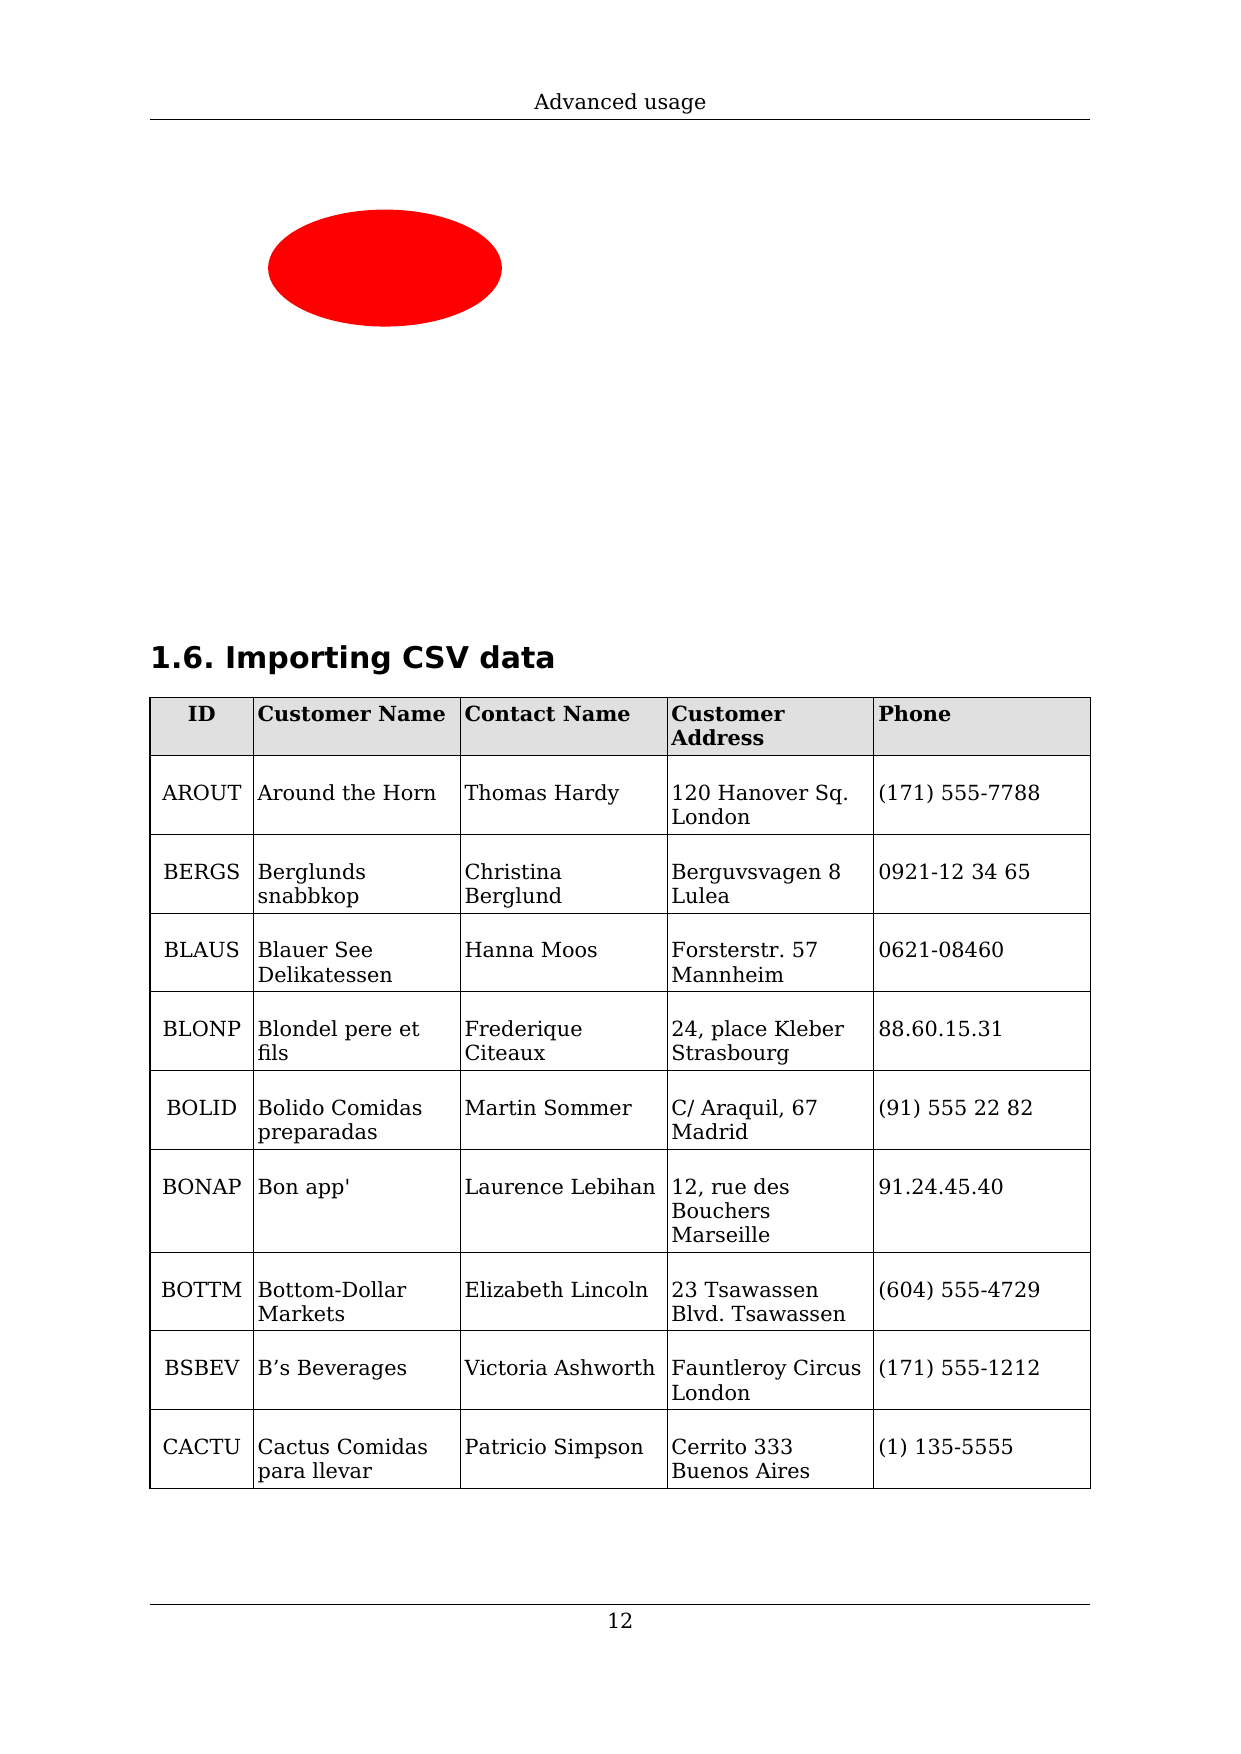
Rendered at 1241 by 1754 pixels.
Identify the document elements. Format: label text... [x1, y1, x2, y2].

table_cell CACTU [151, 1410, 253, 1488]
table_cell Bottom-Dollar Markets [254, 1253, 460, 1330]
table_cell (91) 555 22 82 [874, 1071, 1090, 1149]
table_cell Fauntleroy Circus London [668, 1331, 873, 1409]
table_header Phone [874, 698, 1090, 755]
table_cell Thomas Hardy [461, 756, 667, 834]
table_cell BERGS [151, 835, 253, 912]
table_header ID [151, 698, 253, 755]
table_cell Bolido Comidas preparadas [254, 1071, 460, 1149]
table_header Contact Name [461, 698, 667, 755]
table_cell (171) 555-1212 [874, 1331, 1090, 1409]
table_cell Victoria Ashworth [461, 1331, 667, 1409]
table_cell Elizabeth Lincoln [461, 1253, 667, 1330]
table_cell Cerrito 333 Buenos Aires [668, 1410, 873, 1488]
text 1.6. Importing CSV data [150, 641, 1090, 676]
table_cell BOTTM [151, 1253, 253, 1330]
table_cell Forsterstr. 57 Mannheim [668, 914, 873, 991]
table_cell Blauer See Delikatessen [254, 914, 460, 991]
table_header Customer Address [668, 698, 873, 755]
table_cell (171) 555-7788 [874, 756, 1090, 834]
table_cell Around the Horn [254, 756, 460, 834]
table_cell 23 Tsawassen Blvd. Tsawassen [668, 1253, 873, 1330]
table_cell Berglunds snabbkop [254, 835, 460, 912]
table_cell BLONP [151, 992, 253, 1070]
table_cell BSBEV [151, 1331, 253, 1409]
table_cell Laurence Lebihan [461, 1150, 667, 1252]
table_cell 120 Hanover Sq. London [668, 756, 873, 834]
table_cell BLAUS [151, 914, 253, 991]
table_cell BOLID [151, 1071, 253, 1149]
table_cell Patricio Simpson [461, 1410, 667, 1488]
table_cell 12, rue des Bouchers Marseille [668, 1150, 873, 1252]
table_cell 24, place Kleber Strasbourg [668, 992, 873, 1070]
table_cell Hanna Moos [461, 914, 667, 991]
table_cell BONAP [151, 1150, 253, 1252]
table_cell 0921-12 34 65 [874, 835, 1090, 912]
table_cell Christina Berglund [461, 835, 667, 912]
table_cell Cactus Comidas para llevar [254, 1410, 460, 1488]
table_cell (604) 555-4729 [874, 1253, 1090, 1330]
table_header Customer Name [254, 698, 460, 755]
table_cell C/ Araquil, 67 Madrid [668, 1071, 873, 1149]
table_cell Martin Sommer [461, 1071, 667, 1149]
table_cell 88.60.15.31 [874, 992, 1090, 1070]
table_cell (1) 135-5555 [874, 1410, 1090, 1488]
table_cell Frederique Citeaux [461, 992, 667, 1070]
table_cell B’s Beverages [254, 1331, 460, 1409]
table_cell AROUT [151, 756, 253, 834]
table_cell 0621-08460 [874, 914, 1090, 991]
table_cell Bon app' [254, 1150, 460, 1252]
table_cell Blondel pere et fils [254, 992, 460, 1070]
table_cell 91.24.45.40 [874, 1150, 1090, 1252]
table_cell Berguvsvagen 8 Lulea [668, 835, 873, 912]
